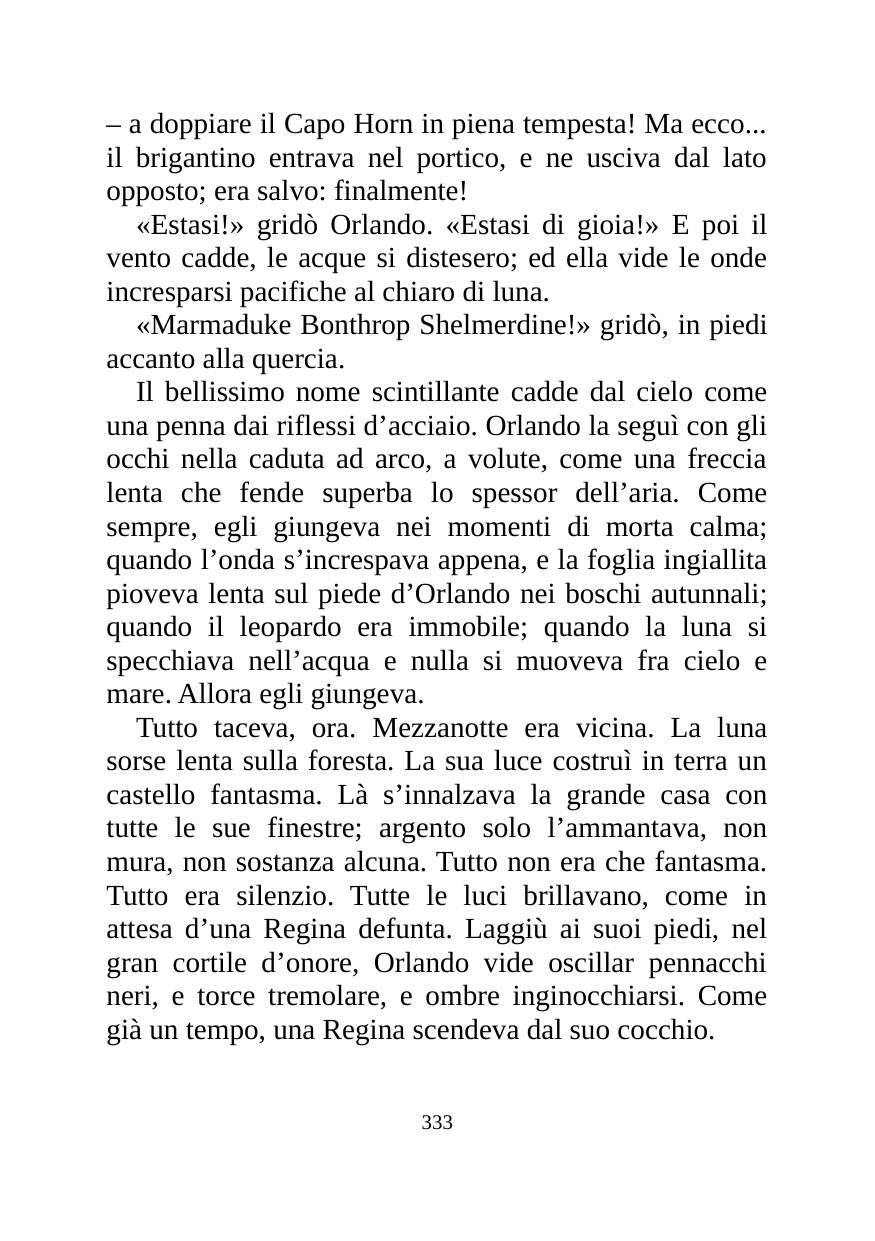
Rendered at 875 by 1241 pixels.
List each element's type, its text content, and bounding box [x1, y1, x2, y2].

text – a doppiare il Capo Horn in piena tempesta! Ma ecco... il brigantino entrava nel portico, e ne usciva dal lato opposto; era salvo: finalmente! [106, 106, 768, 207]
text Il bellissimo nome scintillante cadde dal cielo come una penna dai riflessi d’acciaio. Orlando la seguì con gli occhi nella caduta ad arco, a volute, come una freccia lenta che fende superba lo spessor dell’aria. Come sempre, egli giungeva nei momenti di morta calma; quando l’onda s’increspava appena, e la foglia ingiallita pioveva lenta sul piede d’Orlando nei boschi autunnali; quando il leopardo era immobile; quando la luna si specchiava nell’acqua e nulla si muoveva fra cielo e mare. Allora egli giungeva. [106, 374, 768, 710]
text Tutto taceva, ora. Mezzanotte era vicina. La luna sorse lenta sulla foresta. La sua luce costruì in terra un castello fantasma. Là s’innalzava la grande casa con tutte le sue finestre; argento solo l’ammantava, non mura, non sostanza alcuna. Tutto non era che fantasma. Tutto era silenzio. Tutte le luci brillavano, come in attesa d’una Regina defunta. Laggiù ai suoi piedi, nel gran cortile d’onore, Orlando vide oscillar pennacchi neri, e torce tremolare, e ombre inginocchiarsi. Come già un tempo, una Regina scendeva dal suo cocchio. [106, 710, 768, 1045]
text «Marmaduke Bonthrop Shelmerdine!» gridò, in piedi accanto alla quercia. [106, 307, 768, 374]
text «Estasi!» gridò Orlando. «Estasi di gioia!» E poi il vento cadde, le acque si distesero; ed ella vide le onde incresparsi pacifiche al chiaro di luna. [106, 207, 768, 307]
